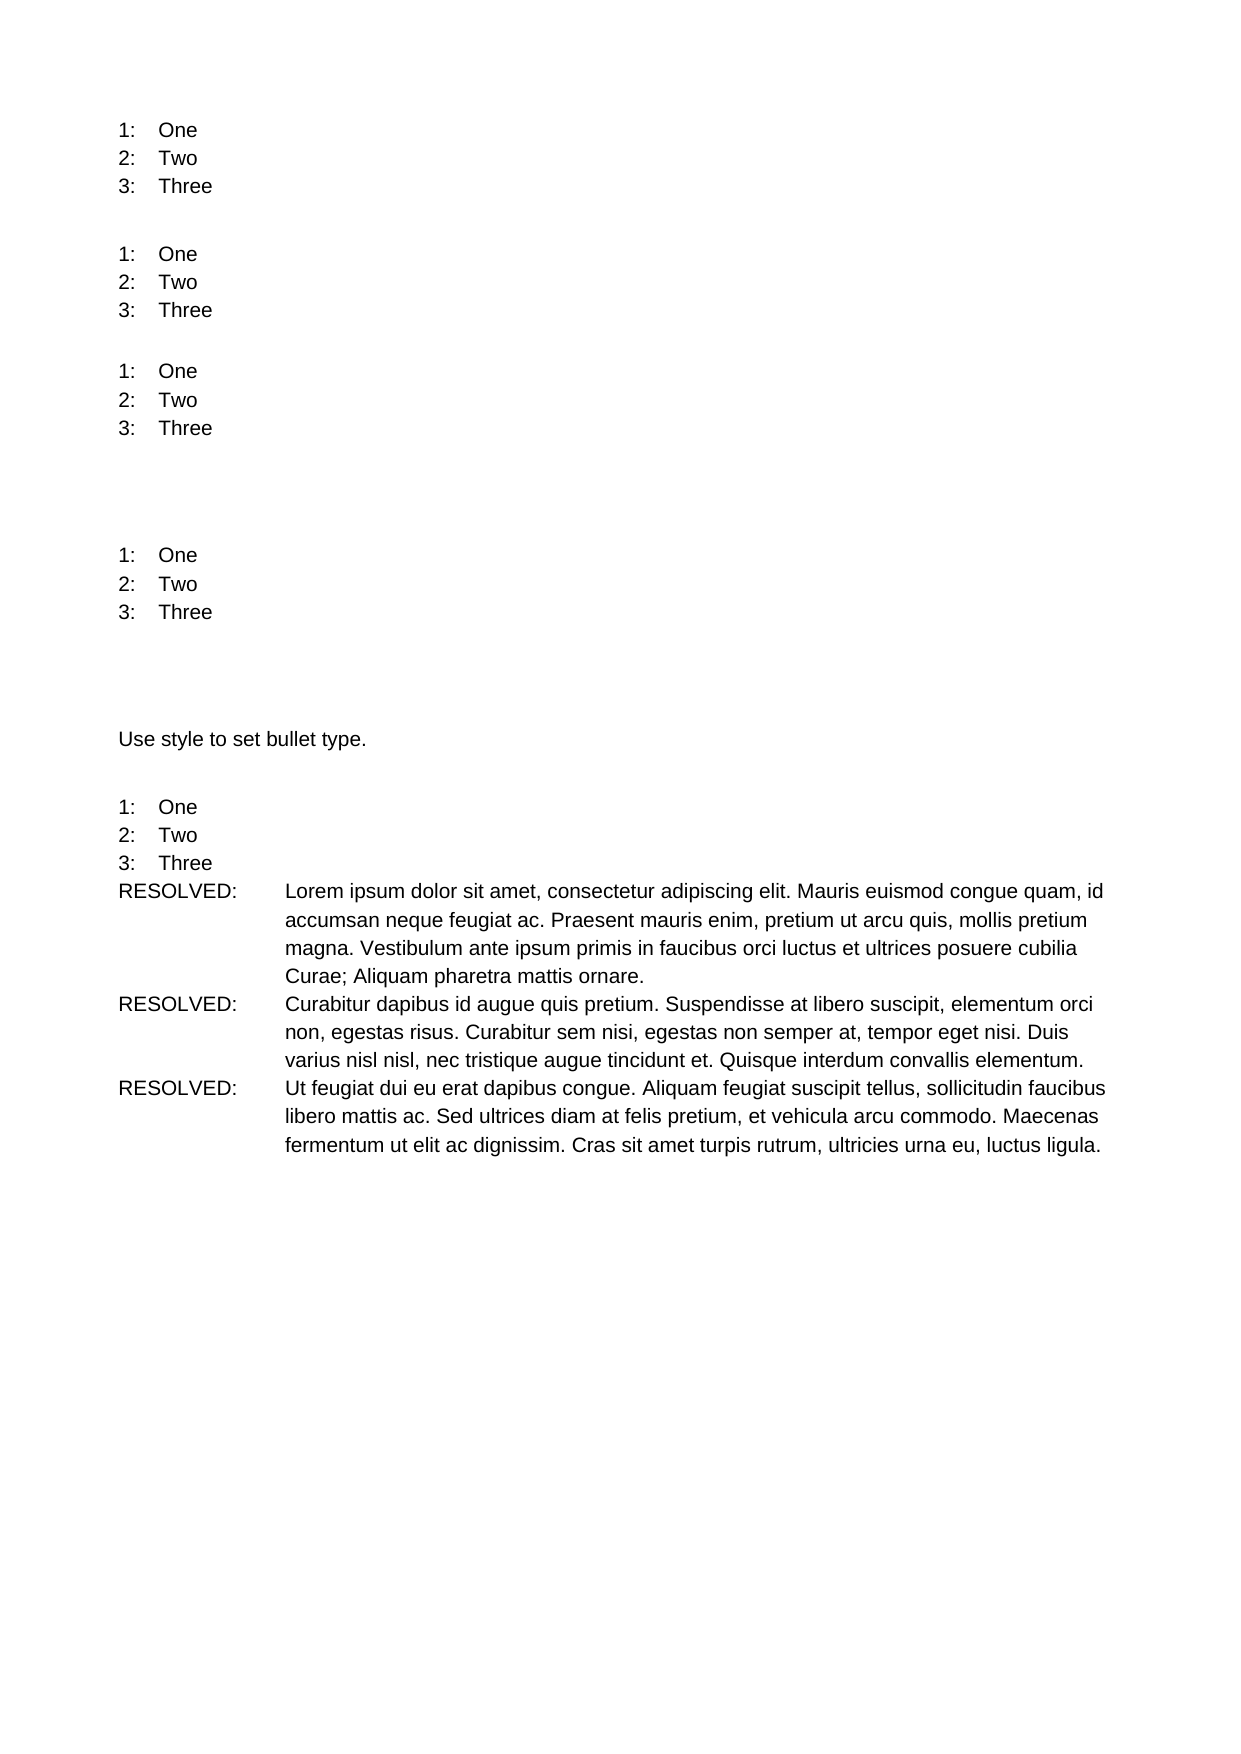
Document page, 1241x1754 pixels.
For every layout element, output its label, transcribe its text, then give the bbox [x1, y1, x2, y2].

list Two [118, 823, 1122, 847]
list Three [118, 851, 1122, 875]
list One [118, 795, 1122, 819]
list Three [118, 599, 1122, 623]
list Curabitur dapibus id augue quis pretium. Suspendisse at libero suscipit, elementum orci non, egestas risus. Curabitur sem nisi, egestas non semper at, tempor eget nisi. Duis varius nisl nisl, nec tristique augue tincidunt et. Quisque interdum convallis elementum. [118, 992, 1122, 1072]
list Two [118, 270, 1122, 294]
list Two [118, 387, 1122, 411]
list One [118, 242, 1122, 266]
list One [118, 118, 1122, 142]
list Ut feugiat dui eu erat dapibus congue. Aliquam feugiat suscipit tellus, sollicitudin faucibus libero mattis ac. Sed ultrices diam at felis pretium, et vehicula arcu commodo. Maecenas fermentum ut elit ac dignissim. Cras sit amet turpis rutrum, ultricies urna eu, luctus ligula. [118, 1076, 1122, 1156]
list Two [118, 571, 1122, 595]
text Use style to set bullet type. [118, 727, 1122, 751]
list One [118, 359, 1122, 383]
list Lorem ipsum dolor sit amet, consectetur adipiscing elit. Mauris euismod congue quam, id accumsan neque feugiat ac. Praesent mauris enim, pretium ut arcu quis, mollis pretium magna. Vestibulum ante ipsum primis in faucibus orci luctus et ultrices posuere cubilia Curae; Aliquam pharetra mattis ornare. [118, 879, 1122, 988]
list Three [118, 174, 1122, 198]
list One [118, 543, 1122, 567]
list Three [118, 416, 1122, 439]
list Two [118, 146, 1122, 170]
list Three [118, 298, 1122, 322]
